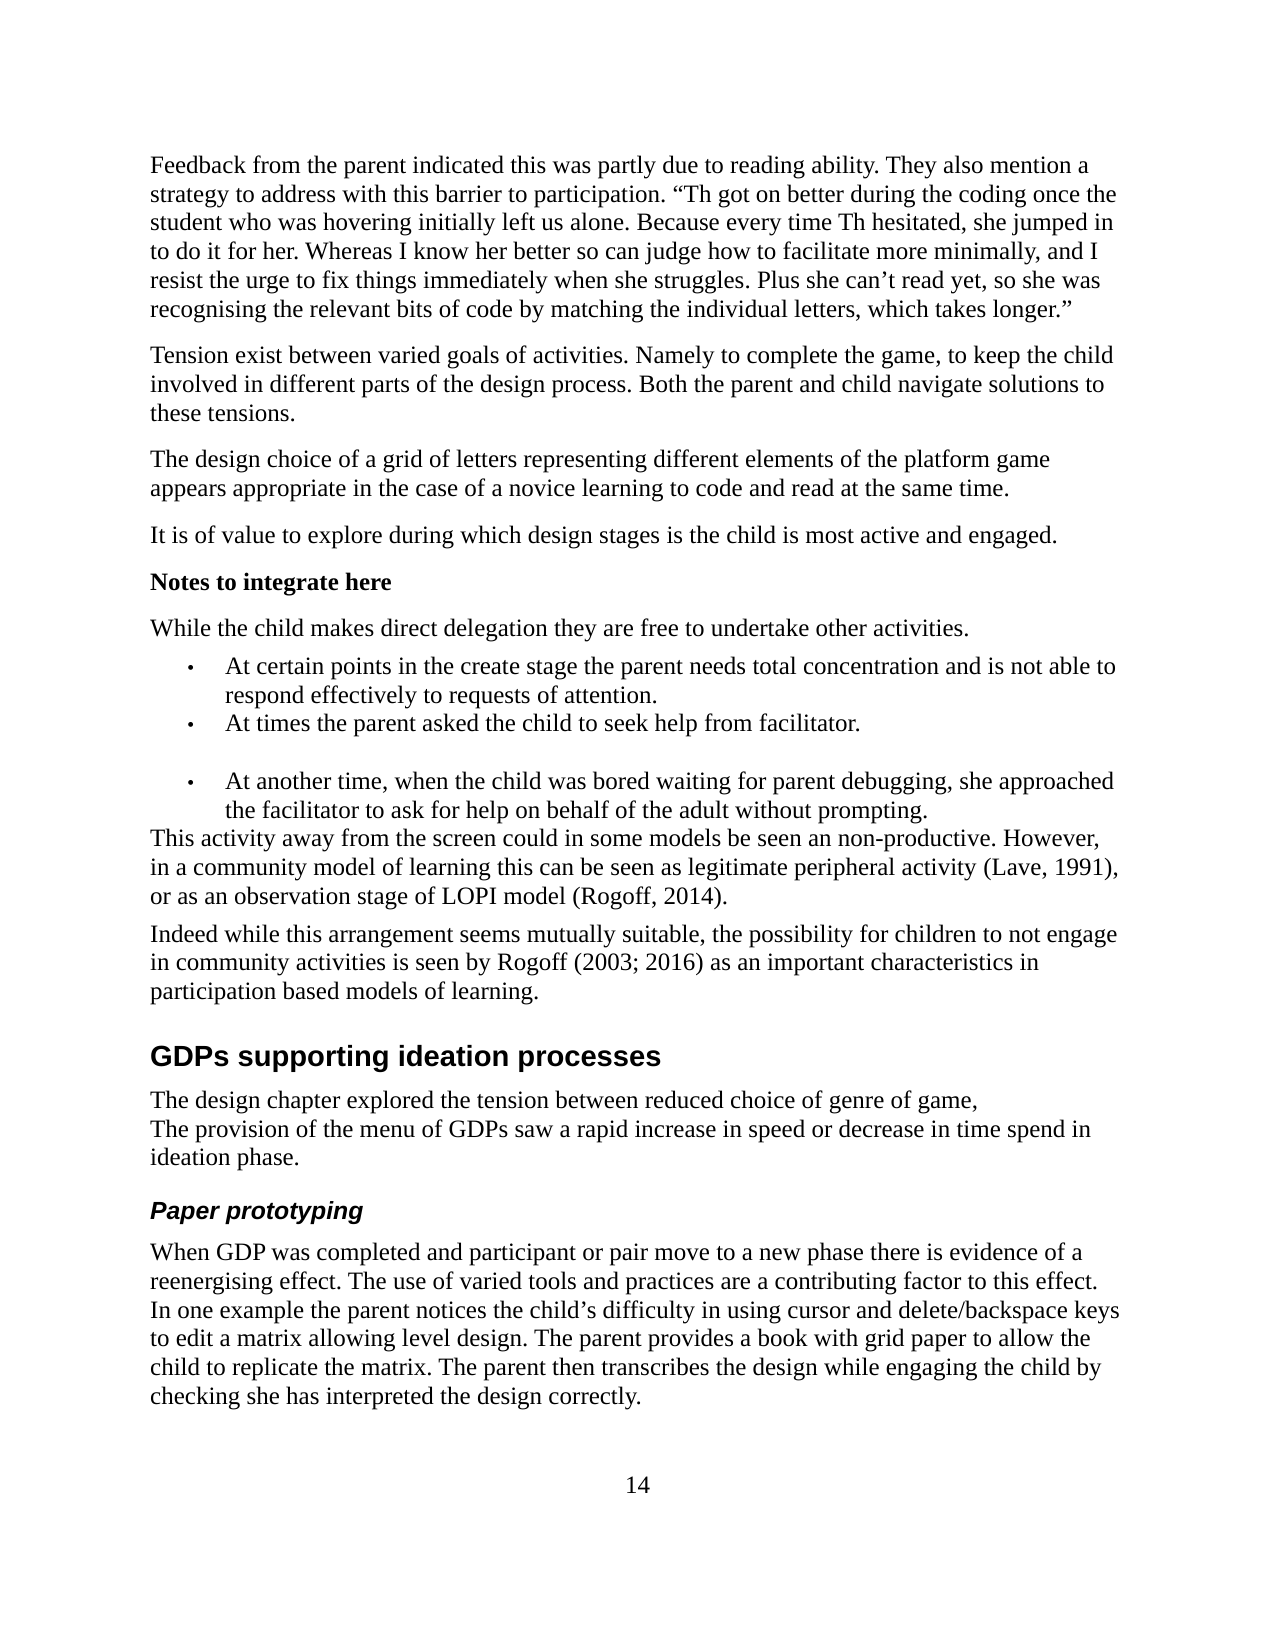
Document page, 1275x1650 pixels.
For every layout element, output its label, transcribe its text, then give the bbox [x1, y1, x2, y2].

list At another time, when the child was bored waiting for parent debugging, she approached the facilitator to ask for help on behalf of the adult without prompting. [187, 766, 1125, 823]
text Feedback from the parent indicated this was partly due to reading ability. They also mention a strategy to address with this barrier to participation. “Th got on better during the coding once the student who was hovering initially left us alone. Because every time Th hesitated, she jumped in to do it for her. Whereas I know her better so can judge how to facilitate more minimally, and I resist the urge to fix things immediately when she struggles. Plus she can’t read yet, so she was recognising the relevant bits of code by matching the individual letters, which takes longer.” [150, 150, 1125, 322]
subtitle GDPs supporting ideation processes [150, 1039, 1125, 1072]
text When GDP was completed and participant or pair move to a new phase there is evidence of a reenergising effect. The use of varied tools and practices are a contributing factor to this effect. In one example the parent notices the child’s difficulty in using cursor and delete/backspace keys to edit a matrix allowing level design. The parent provides a book with grid paper to allow the child to replicate the matrix. The parent then transcribes the design while engaging the child by checking she has interpreted the design correctly. [150, 1237, 1125, 1410]
text Tension exist between varied goals of activities. Namely to complete the game, to keep the child involved in different parts of the design process. Both the parent and child navigate solutions to these tensions. [150, 340, 1125, 427]
text Indeed while this arrangement seems mutually suitable, the possibility for children to not engage in community activities is seen by Rogoff (2003; 2016) as an important characteristics in participation based models of learning. [150, 919, 1125, 1005]
text Notes to integrate here [150, 567, 1125, 595]
text The design choice of a grid of letters representing different elements of the platform game appears appropriate in the case of a novice learning to code and read at the same time. [150, 444, 1125, 502]
text It is of value to explore during which design stages is the child is most active and engaged. [150, 520, 1125, 549]
text This activity away from the screen could in some models be seen an non-productive. However, in a community model of learning this can be seen as legitimate peripheral activity (Lave, 1991), or as an observation stage of LOPI model (Rogoff, 2014). [150, 823, 1125, 910]
text While the child makes direct delegation they are free to undertake other activities. [150, 613, 1125, 642]
text The design chapter explored the tension between reduced choice of genre of game, The provision of the menu of GDPs saw a rapid increase in speed or decrease in time spend in ideation phase. [150, 1085, 1125, 1171]
subtitle Paper prototyping [150, 1196, 1125, 1225]
list At certain points in the create stage the parent needs total concentration and is not able to respond effectively to requests of attention. [187, 651, 1125, 708]
list At times the parent asked the child to seek help from facilitator. [187, 708, 1125, 766]
